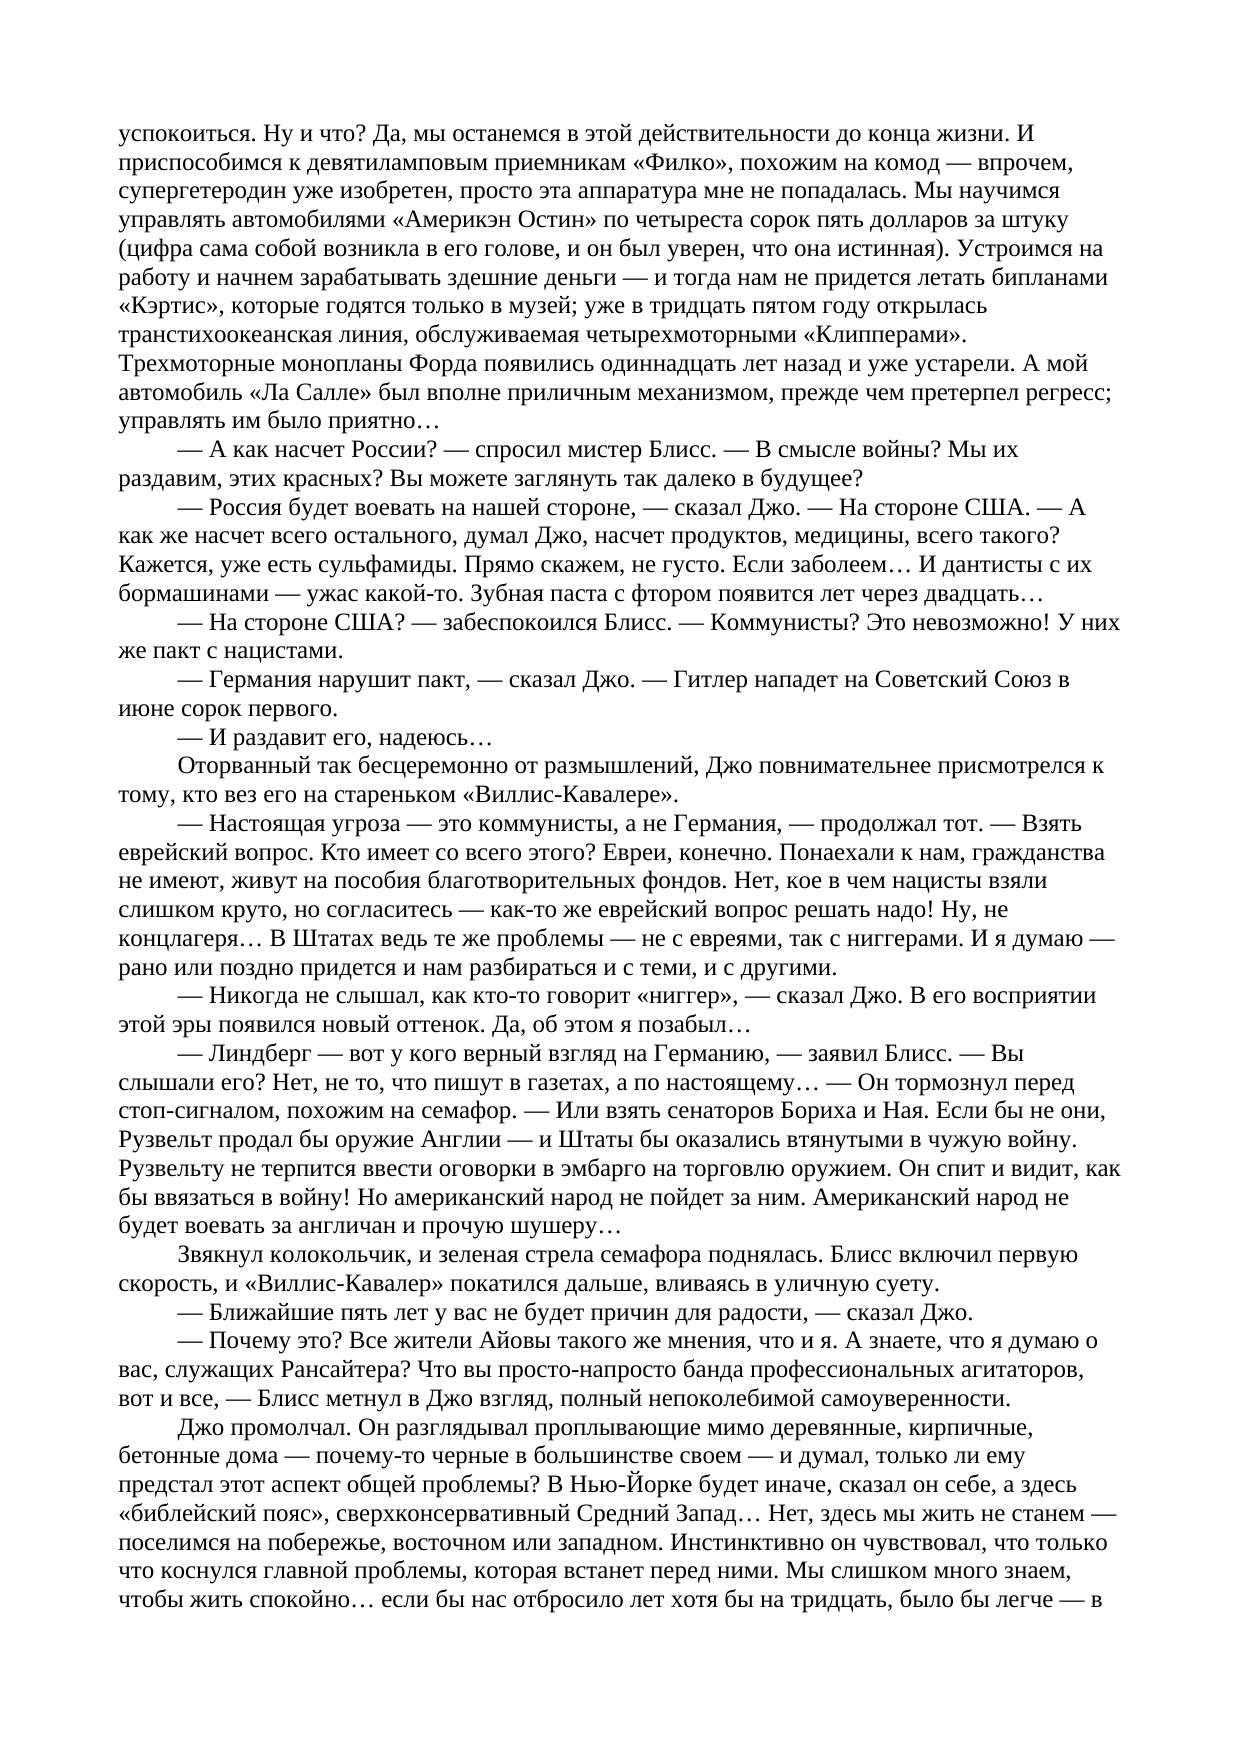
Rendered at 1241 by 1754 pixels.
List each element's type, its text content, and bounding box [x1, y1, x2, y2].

text — Германия нарушит пакт, — сказал Джо. — Гитлер нападет на Советский Союз в июне сорок первого. [118, 664, 1122, 722]
text — Почему это? Все жители Айовы такого же мнения, что и я. А знаете, что я думаю о вас, служащих Рансайтера? Что вы просто-напросто банда профессиональных агитаторов, вот и все, — Блисс метнул в Джо взгляд, полный непоколебимой самоуверенности. [118, 1326, 1122, 1412]
text — Ближайшие пять лет у вас не будет причин для радости, — сказал Джо. [118, 1297, 1122, 1326]
text Звякнул колокольчик, и зеленая стрела семафора поднялась. Блисс включил первую скорость, и «Виллис-Кавалер» покатился дальше, вливаясь в уличную суету. [118, 1239, 1122, 1297]
text успокоиться. Ну и что? Да, мы останемся в этой действительности до конца жизни. И приспособимся к девятиламповым приемникам «Филко», похожим на комод — впрочем, супергетеродин уже изобретен, просто эта аппаратура мне не попадалась. Мы научимся управлять автомобилями «Америкэн Остин» по четыреста сорок пять долларов за штуку (цифра сама собой возникла в его голове, и он был уверен, что она истинная). Устроимся на работу и начнем зарабатывать здешние деньги — и тогда нам не придется летать бипланами «Кэртис», которые годятся только в музей; уже в тридцать пятом году открылась транстихоокеанская линия, обслуживаемая четырехмоторными «Клипперами». Трехмоторные монопланы Форда появились одиннадцать лет назад и уже устарели. А мой автомобиль «Ла Салле» был вполне приличным механизмом, прежде чем претерпел регресс; управлять им было приятно… [118, 118, 1122, 434]
text Оторванный так бесцеремонно от размышлений, Джо повнимательнее присмотрелся к тому, кто вез его на стареньком «Виллис-Кавалере». [118, 751, 1122, 808]
text — Линдберг — вот у кого верный взгляд на Германию, — заявил Блисс. — Вы слышали его? Нет, не то, что пишут в газетах, а по настоящему… — Он тормознул перед стоп-сигналом, похожим на семафор. — Или взять сенаторов Бориха и Ная. Если бы не они, Рузвельт продал бы оружие Англии — и Штаты бы оказались втянутыми в чужую войну. Рузвельту не терпится ввести оговорки в эмбарго на торговлю оружием. Он спит и видит, как бы ввязаться в войну! Но американский народ не пойдет за ним. Американский народ не будет воевать за англичан и прочую шушеру… [118, 1038, 1122, 1239]
text — И раздавит его, надеюсь… [118, 722, 1122, 751]
text — А как насчет России? — спросил мистер Блисс. — В смысле войны? Мы их раздавим, этих красных? Вы можете заглянуть так далеко в будущее? [118, 434, 1122, 492]
text — Никогда не слышал, как кто-то говорит «ниггер», — сказал Джо. В его восприятии этой эры появился новый оттенок. Да, об этом я позабыл… [118, 981, 1122, 1038]
text Джо промолчал. Он разглядывал проплывающие мимо деревянные, кирпичные, бетонные дома — почему-то черные в большинстве своем — и думал, только ли ему предстал этот аспект общей проблемы? В Нью-Йорке будет иначе, сказал он себе, а здесь «библейский пояс», сверхконсервативный Средний Запад… Нет, здесь мы жить не станем — поселимся на побережье, восточном или западном. Инстинктивно он чувствовал, что только что коснулся главной проблемы, которая встанет перед ними. Мы слишком много знаем, чтобы жить спокойно… если бы нас отбросило лет хотя бы на тридцать, было бы легче — в [118, 1412, 1122, 1613]
text — Россия будет воевать на нашей стороне, — сказал Джо. — На стороне США. — А как же насчет всего остального, думал Джо, насчет продуктов, медицины, всего такого? Кажется, уже есть сульфамиды. Прямо скажем, не густо. Если заболеем… И дантисты с их бормашинами — ужас какой-то. Зубная паста с фтором появится лет через двадцать… [118, 492, 1122, 607]
text — Настоящая угроза — это коммунисты, а не Германия, — продолжал тот. — Взять еврейский вопрос. Кто имеет со всего этого? Евреи, конечно. Понаехали к нам, гражданства не имеют, живут на пособия благотворительных фондов. Нет, кое в чем нацисты взяли слишком круто, но согласитесь — как-то же еврейский вопрос решать надо! Ну, не концлагеря… В Штатах ведь те же проблемы — не с евреями, так с ниггерами. И я думаю — рано или поздно придется и нам разбираться и с теми, и с другими. [118, 808, 1122, 981]
text — На стороне США? — забеспокоился Блисс. — Коммунисты? Это невозможно! У них же пакт с нацистами. [118, 607, 1122, 664]
